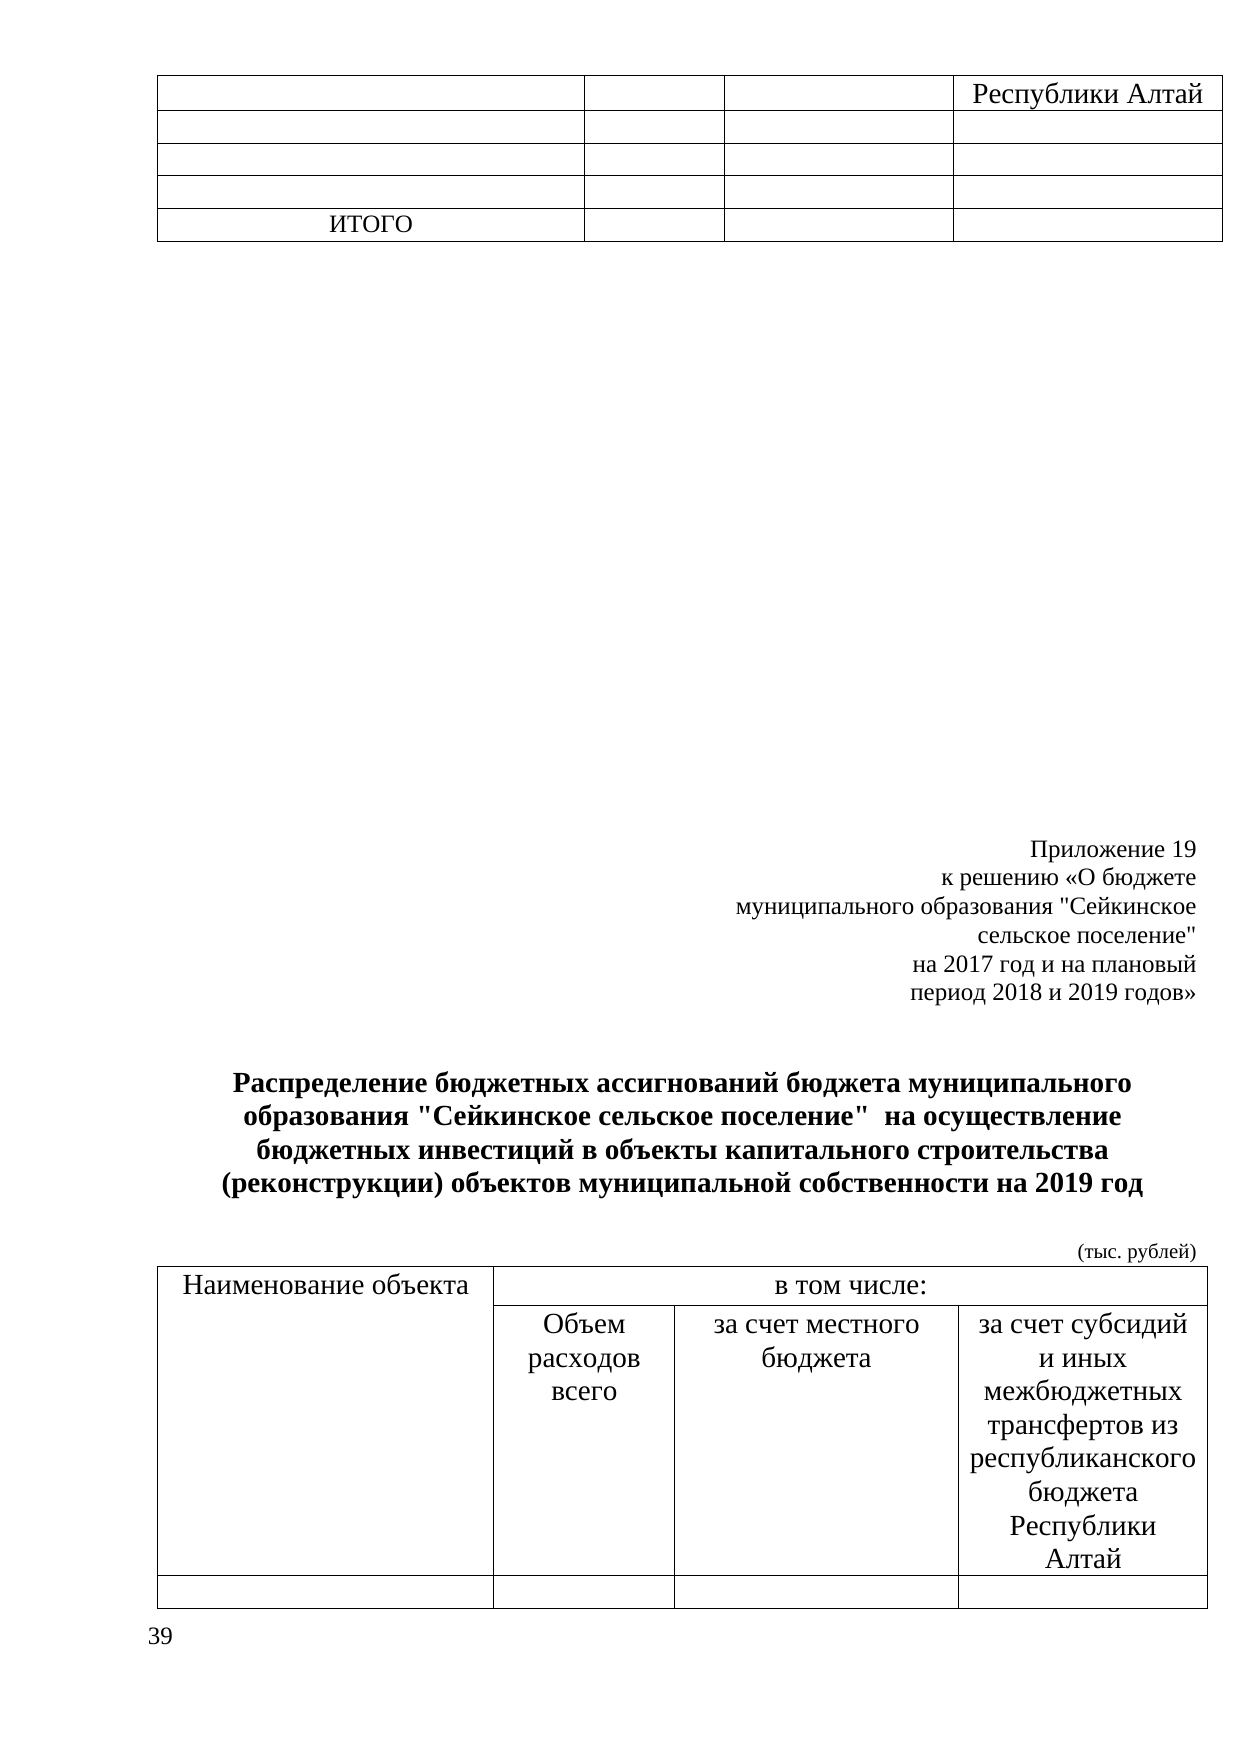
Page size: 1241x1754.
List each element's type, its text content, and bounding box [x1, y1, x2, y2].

table_cell [725, 176, 953, 208]
table_cell в том числе: [494, 1267, 1207, 1305]
table_cell [585, 144, 724, 175]
table_cell Распределение бюджетных ассигнований бюджета муниципального образования "Сейкинское сельское поселение" на осуществление бюджетных инвестиций в объекты капитального строительства (реконструкции) объектов муниципальной собственности на 2019 год [158, 1065, 1207, 1237]
table_cell [585, 209, 724, 241]
table_cell [158, 1030, 494, 1065]
table_cell [158, 111, 584, 142]
table_header [494, 795, 674, 1006]
table_cell [494, 1576, 674, 1607]
table_cell [158, 1576, 493, 1607]
table_cell [158, 76, 584, 109]
table_cell [958, 1030, 1207, 1065]
table_cell [958, 1006, 1207, 1030]
table_cell [954, 111, 1222, 142]
table_cell [494, 1237, 674, 1266]
table_cell [585, 111, 724, 142]
table_cell за счет местного бюджета [675, 1306, 958, 1575]
table_cell Объем расходов всего [494, 1306, 674, 1575]
table_cell [674, 1030, 958, 1065]
table_cell [954, 144, 1222, 175]
table_cell [725, 76, 953, 109]
table_cell ИТОГО [158, 209, 584, 241]
table_cell [494, 1006, 674, 1030]
table_cell [675, 1576, 958, 1607]
table_header [158, 795, 494, 1006]
table_cell [954, 209, 1222, 241]
table_cell [585, 76, 724, 109]
table_cell Республики Алтай [954, 76, 1222, 109]
table_cell [959, 1576, 1207, 1607]
table_cell [158, 1006, 494, 1030]
table_cell [158, 1237, 494, 1266]
table_cell [494, 1030, 674, 1065]
table_cell [725, 209, 953, 241]
table_cell [585, 176, 724, 208]
table_cell Наименование объекта [158, 1267, 493, 1575]
table_cell [954, 176, 1222, 208]
table_cell [674, 1006, 958, 1030]
table_cell (тыс. рублей) [958, 1237, 1207, 1266]
table_cell [158, 144, 584, 175]
table_cell [725, 111, 953, 142]
table_cell [158, 176, 584, 208]
table_cell [674, 1237, 958, 1266]
table_header Приложение 19 к решению «О бюджете муниципального образования "Сейкинское сельское поселение" на 2017 год и на плановый период 2018 и 2019 годов» [674, 795, 1207, 1006]
table_cell [725, 144, 953, 175]
table_cell за счет субсидий и иных межбюджетных трансфертов из республиканского бюджета Республики Алтай [959, 1306, 1207, 1575]
